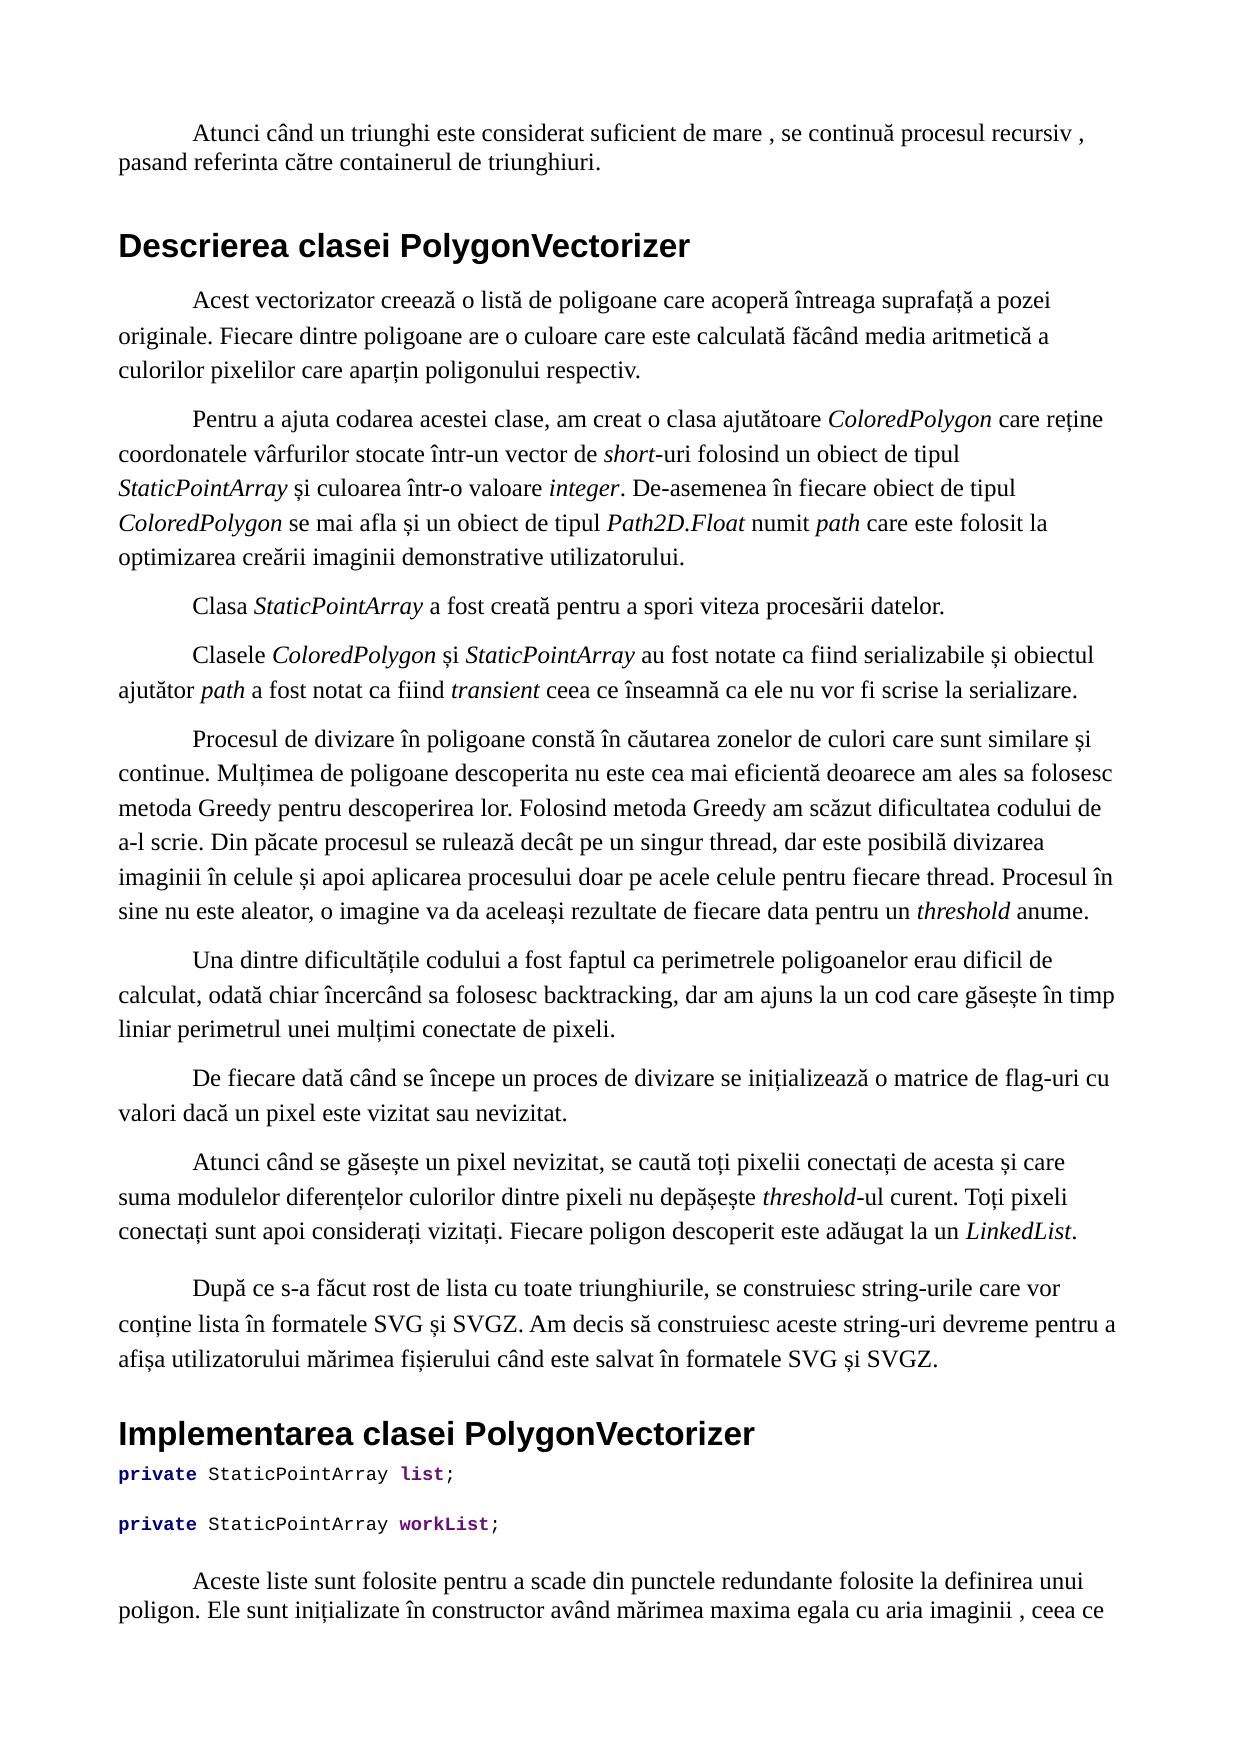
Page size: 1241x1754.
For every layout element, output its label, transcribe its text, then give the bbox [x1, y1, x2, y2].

subtitle Implementarea clasei PolygonVectorizer [118, 1413, 1122, 1452]
text private StaticPointArray workList; [118, 1515, 1122, 1536]
text Procesul de divizare în poligoane constă în căutarea zonelor de culori care sunt similare și continue. Mulțimea de poligoane descoperita nu este cea mai eficientă deoarece am ales sa folosesc metoda Greedy pentru descoperirea lor. Folosind metoda Greedy am scăzut dificultatea codului de a-l scrie. Din păcate procesul se rulează decât pe un singur thread, dar este posibilă divizarea imaginii în celule și apoi aplicarea procesului doar pe acele celule pentru fiecare thread. Procesul în sine nu este aleator, o imagine va da aceleași rezultate de fiecare data pentru un threshold anume. [118, 724, 1122, 925]
text Atunci când se găsește un pixel nevizitat, se caută toți pixelii conectați de acesta și care suma modulelor diferențelor culorilor dintre pixeli nu depășește threshold-ul curent. Toți pixeli conectați sunt apoi considerați vizitați. Fiecare poligon descoperit este adăugat la un LinkedList. [118, 1147, 1122, 1245]
text Aceste liste sunt folosite pentru a scade din punctele redundante folosite la definirea unui poligon. Ele sunt inițializate în constructor având mărimea maxima egala cu aria imaginii , ceea ce [118, 1566, 1122, 1623]
text De fiecare dată când se începe un proces de divizare se inițializează o matrice de flag-uri cu valori dacă un pixel este vizitat sau nevizitat. [118, 1063, 1122, 1127]
text Clasa StaticPointArray a fost creată pentru a spori viteza procesării datelor. [118, 591, 1122, 620]
text private StaticPointArray list; [118, 1464, 1122, 1486]
subtitle Descrierea clasei PolygonVectorizer [118, 226, 1122, 264]
text Acest vectorizator creează o listă de poligoane care acoperă întreaga suprafață a pozei originale. Fiecare dintre poligoane are o culoare care este calculată făcând media aritmetică a culorilor pixelilor care aparțin poligonului respectiv. [118, 277, 1122, 384]
text Clasele ColoredPolygon și StaticPointArray au fost notate ca fiind serializabile și obiectul ajutător path a fost notat ca fiind transient ceea ce înseamnă ca ele nu vor fi scrise la serializare. [118, 641, 1122, 704]
text Una dintre dificultățile codului a fost faptul ca perimetrele poligoanelor erau dificil de calculat, odată chiar încercând sa folosesc backtracking, dar am ajuns la un cod care găsește în timp liniar perimetrul unei mulțimi conectate de pixeli. [118, 946, 1122, 1043]
text După ce s-a făcut rost de lista cu toate triunghiurile, se construiesc string-urile care vor conține lista în formatele SVG și SVGZ. Am decis să construiesc aceste string-uri devreme pentru a afișa utilizatorului mărimea fișierului când este salvat în formatele SVG și SVGZ. [118, 1265, 1122, 1372]
text Pentru a ajuta codarea acestei clase, am creat o clasa ajutătoare ColoredPolygon care reține coordonatele vârfurilor stocate într-un vector de short-uri folosind un obiect de tipul StaticPointArray și culoarea într-o valoare integer. De-asemenea în fiecare obiect de tipul ColoredPolygon se mai afla și un obiect de tipul Path2D.Float numit path care este folosit la optimizarea creării imaginii demonstrative utilizatorului. [118, 404, 1122, 571]
text Atunci când un triunghi este considerat suficient de mare , se continuă procesul recursiv , pasand referinta către containerul de triunghiuri. [118, 118, 1122, 176]
